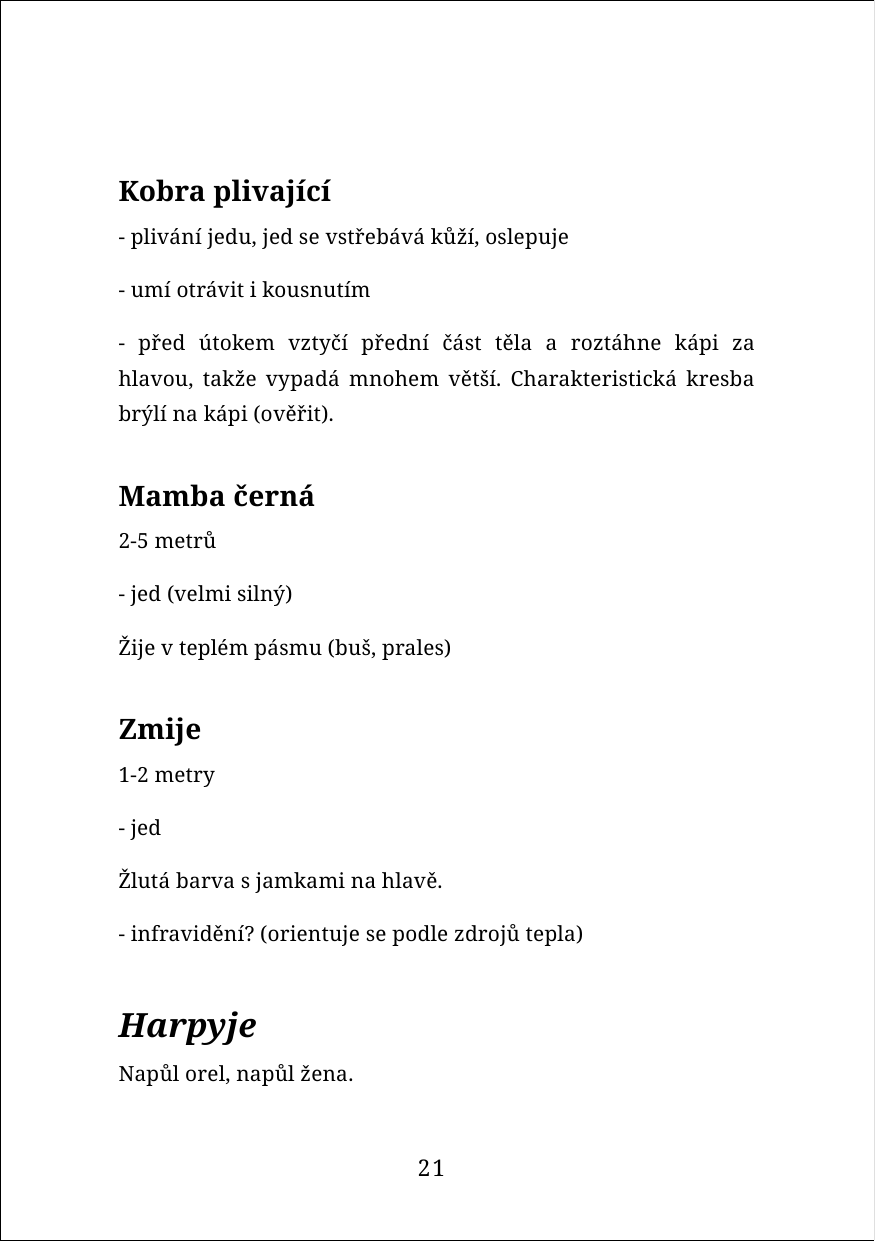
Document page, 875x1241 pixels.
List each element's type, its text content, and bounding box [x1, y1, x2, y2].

text 2-5 metrů [118, 526, 756, 555]
text - před útokem vztyčí přední část těla a roztáhne kápi za hlavou, takže vypadá mnohem větší. Charakteristická kresba brýlí na kápi (ověřit). [118, 328, 756, 428]
text - plivání jedu, jed se vstřebává kůží, oslepuje [118, 222, 756, 250]
text - umí otrávit i kousnutím [118, 275, 756, 303]
subtitle Harpyje [118, 1002, 756, 1048]
subtitle Zmije [118, 710, 756, 748]
text - jed (velmi silný) [118, 579, 756, 608]
subtitle Mamba černá [118, 476, 756, 514]
text Žije v teplém pásmu (buš, prales) [118, 633, 756, 661]
text - jed [118, 813, 756, 841]
text Napůl orel, napůl žena. [118, 1059, 756, 1088]
subtitle Kobra plivající [118, 172, 756, 210]
text - infravidění? (orientuje se podle zdrojů tepla) [118, 919, 756, 948]
text Žlutá barva s jamkami na hlavě. [118, 866, 756, 895]
text 1-2 metry [118, 760, 756, 788]
